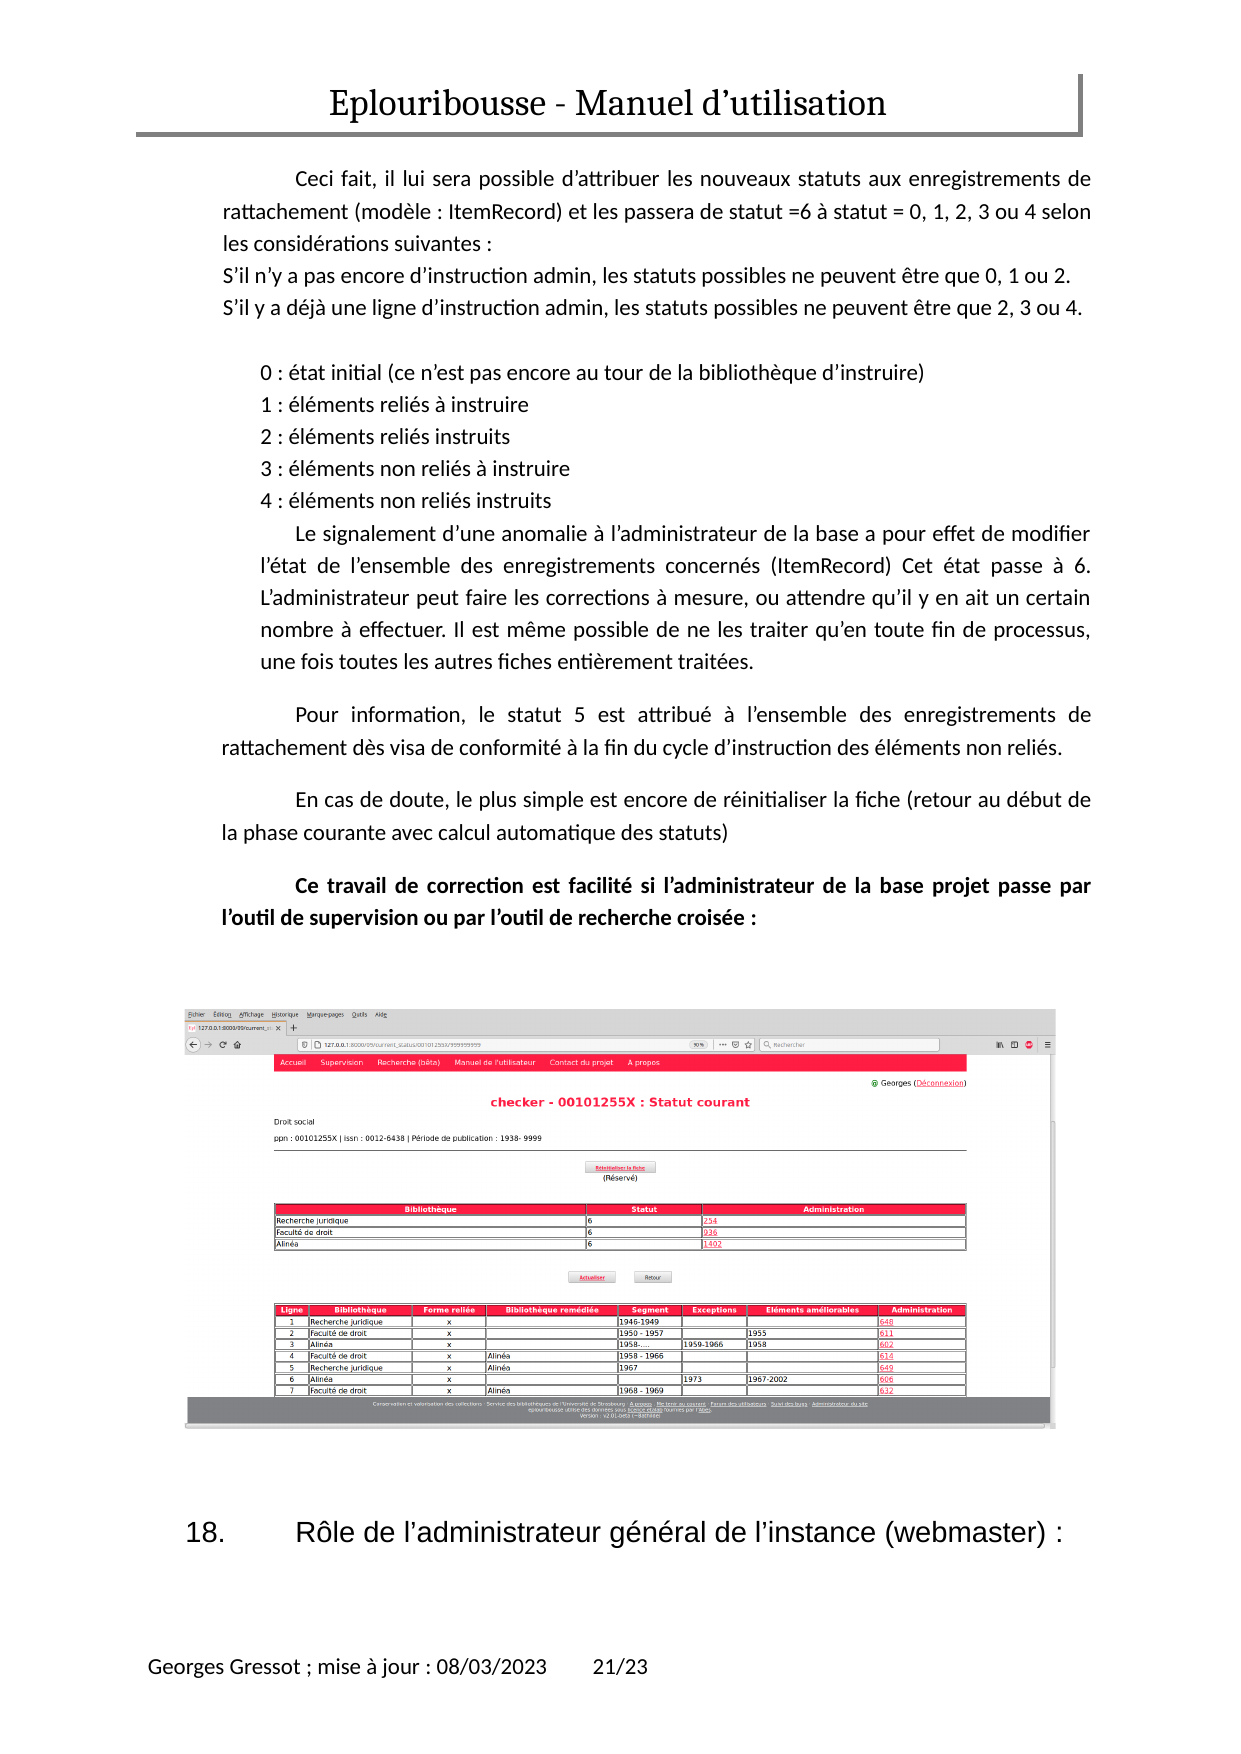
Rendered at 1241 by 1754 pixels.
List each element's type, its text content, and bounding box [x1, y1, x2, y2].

list S’il y a déjà une ligne d’instruction admin, les statuts possibles ne peuvent être que 2, 3 ou 4. [223, 293, 1093, 321]
text Pour information, le statut 5 est attribué à l’ensemble des enregistrements de rattachement dès visa de conformité à la fin du cycle d’instruction des éléments non reliés. [221, 700, 1093, 761]
list Ceci fait, il lui sera possible d’attribuer les nouveaux statuts aux enregistrements de rattachement (modèle : ItemRecord) et les passera de statut =6 à statut = 0, 1, 2, 3 ou 4 selon les considérations suivantes : [223, 164, 1093, 257]
text En cas de doute, le plus simple est encore de réinitialiser la fiche (retour au début de la phase courante avec calcul automatique des statuts) [221, 786, 1093, 846]
list 2 : éléments reliés instruits [223, 422, 1093, 450]
picture [184, 1009, 1056, 1429]
list 4 : éléments non reliés instruits [223, 486, 1093, 514]
list 3 : éléments non reliés à instruire [223, 454, 1093, 482]
text Ce travail de correction est facilité si l’administrateur de la base projet passe par l’outil de supervision ou par l’outil de recherche croisée : [221, 871, 1093, 931]
list S’il n’y a pas encore d’instruction admin, les statuts possibles ne peuvent être que 0, 1 ou 2. [223, 261, 1093, 289]
list 1 : éléments reliés à instruire [223, 390, 1093, 418]
subtitle Rôle de l’administrateur général de l’instance (webmaster) : [185, 1515, 1093, 1548]
list Le signalement d’une anomalie à l’administrateur de la base a pour effet de modifier l’état de l’ensemble des enregistrements concernés (ItemRecord) Cet état passe à 6. L’administrateur peut faire les corrections à mesure, ou attendre qu’il y en ait un certain nombre à effectuer. Il est même possible de ne les traiter qu’en toute fin de processus, une fois toutes les autres fiches entièrement traitées. [260, 519, 1093, 675]
list 0 : état initial (ce n’est pas encore au tour de la bibliothèque d’instruire) [223, 358, 1093, 386]
